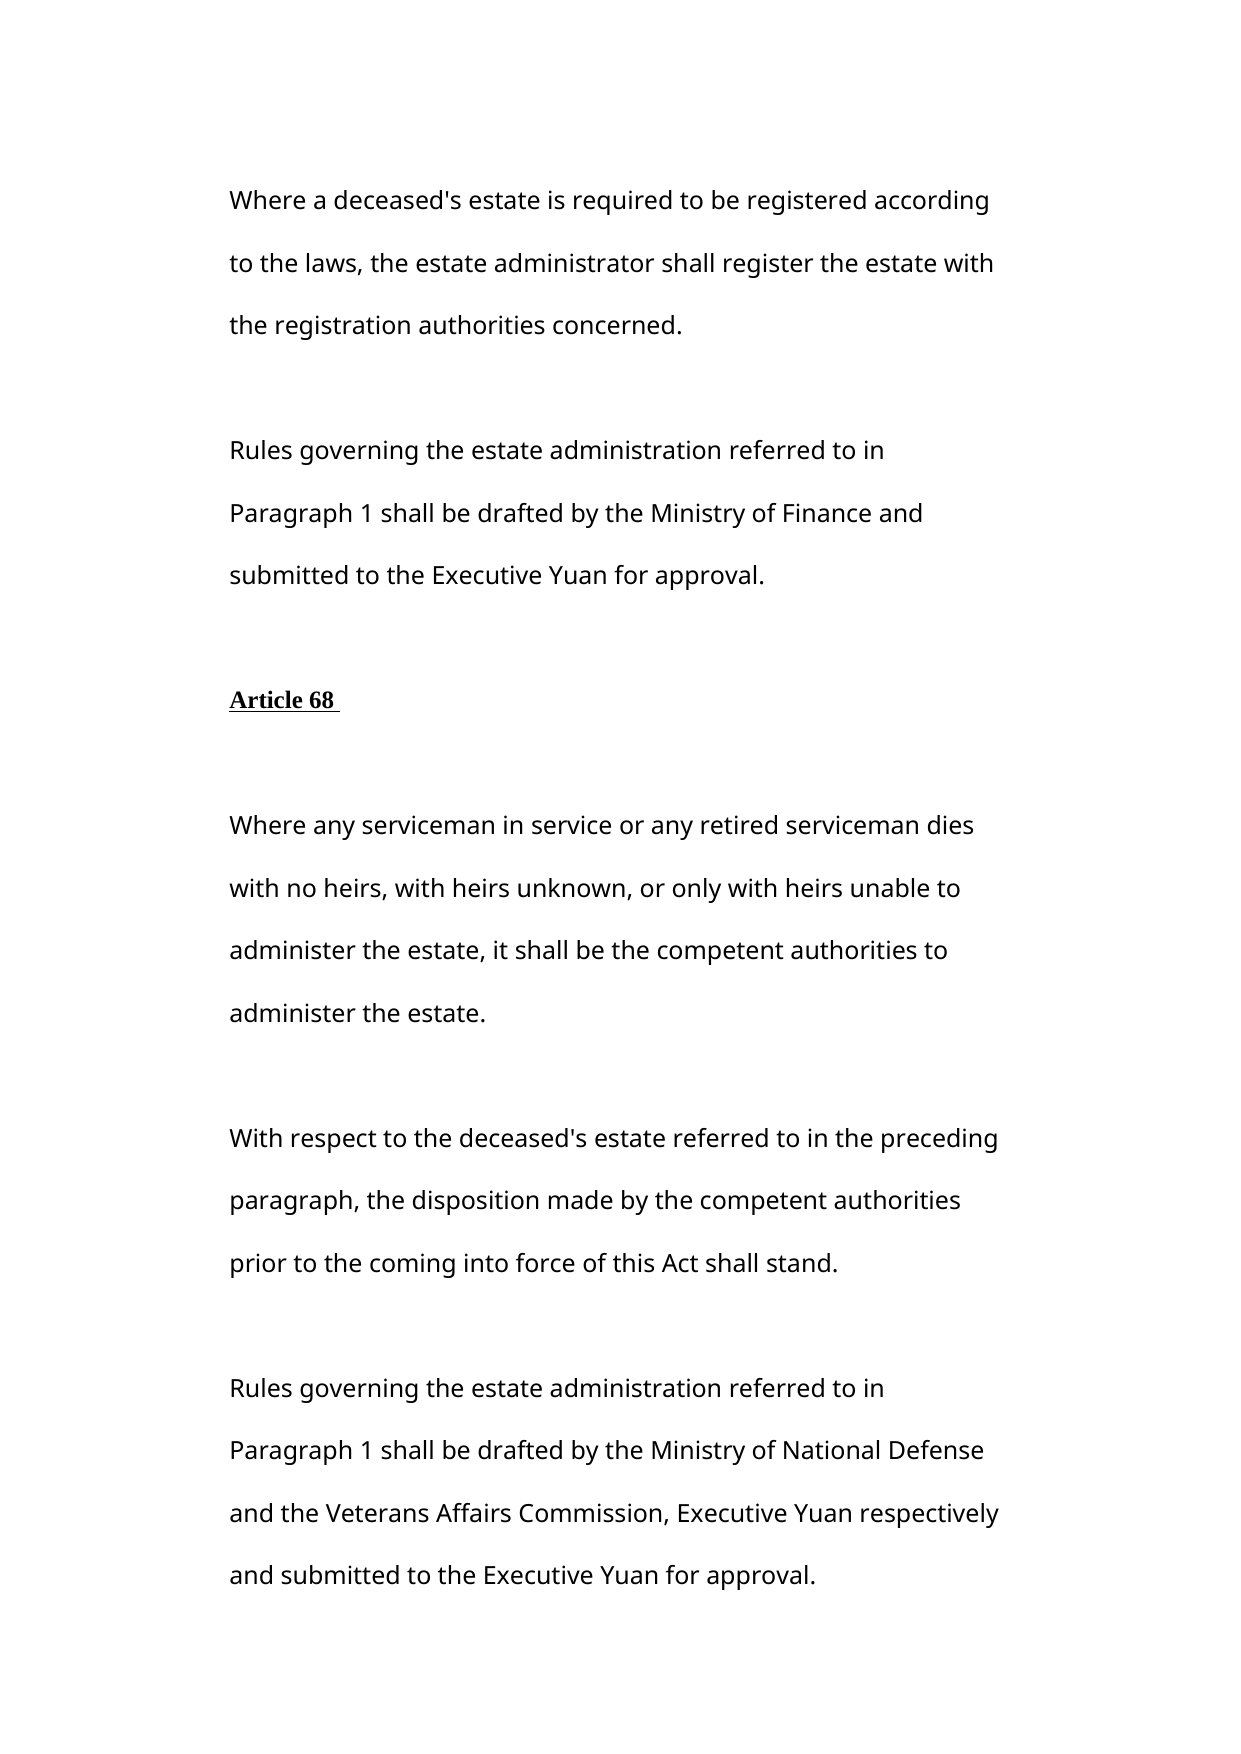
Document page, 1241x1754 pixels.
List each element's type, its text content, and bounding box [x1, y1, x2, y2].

text Article 68 [229, 658, 1053, 721]
text Where any serviceman in service or any retired serviceman dies with no heirs, with heirs unknown, or only with heirs unable to administer the estate, it shall be the competent authorities to administer the estate. [229, 783, 1011, 1033]
text Rules governing the estate administration referred to in Paragraph 1 shall be drafted by the Ministry of National Defense and the Veterans Affairs Commission, Executive Yuan respectively and submitted to the Executive Yuan for approval. [229, 1346, 1011, 1596]
text Rules governing the estate administration referred to in Paragraph 1 shall be drafted by the Ministry of Finance and submitted to the Executive Yuan for approval. [229, 408, 1011, 596]
text With respect to the deceased's estate referred to in the preceding paragraph, the disposition made by the competent authorities prior to the coming into force of this Act shall stand. [229, 1096, 1011, 1283]
text Where a deceased's estate is required to be registered according to the laws, the estate administrator shall register the estate with the registration authorities concerned. [229, 158, 1011, 346]
